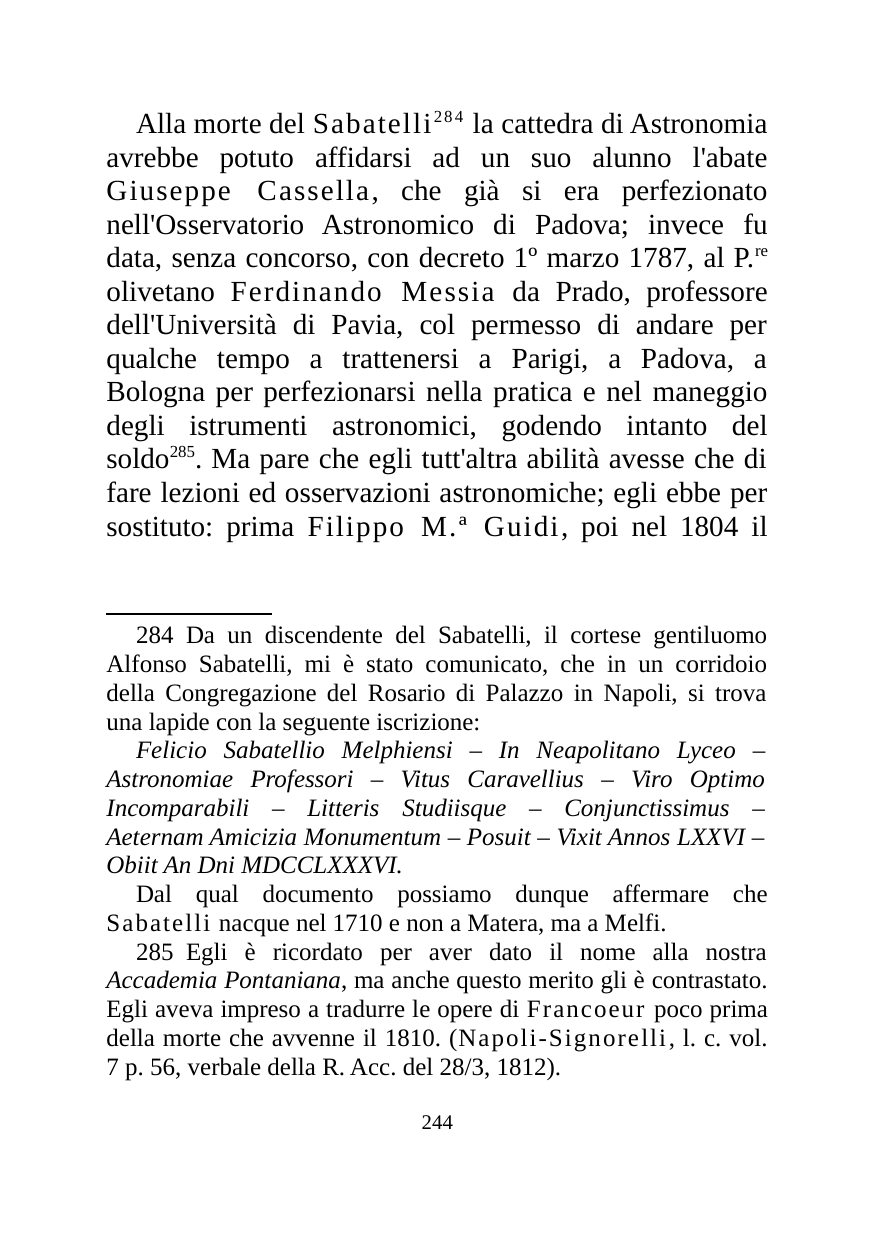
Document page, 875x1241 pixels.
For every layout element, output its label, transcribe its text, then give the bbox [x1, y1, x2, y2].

text Da un discendente del Sabatelli, il cortese gentiluomo Alfonso Sabatelli, mi è stato comunicato, che in un corridoio della Congregazione del Rosario di Palazzo in Napoli, si trova una lapide con la seguente iscrizione: [106, 620, 768, 735]
text Alla morte del Sabatelli la cattedra di Astronomia avrebbe potuto affidarsi ad un suo alunno l'abate Giuseppe Cassella, che già si era perfezionato nell'Osservatorio Astronomico di Padova; invece fu data, senza concorso, con decreto 1º marzo 1787, al P.re olivetano Ferdinando Messia da Prado, professore dell'Università di Pavia, col permesso di andare per qualche tempo a trattenersi a Parigi, a Padova, a Bologna per perfezionarsi nella pratica e nel maneggio degli istrumenti astronomici, godendo intanto del soldo. Ma pare che egli tutt'altra abilità avesse che di fare lezioni ed osservazioni astronomiche; egli ebbe per sostituto: prima Filippo M.ª Guidi, poi nel 1804 il [106, 106, 768, 542]
text Dal qual documento possiamo dunque affermare che Sabatelli nacque nel 1710 e non a Matera, ma a Melfi. [106, 879, 768, 937]
text Felicio Sabatellio Melphiensi – In Neapolitano Lyceo – Astronomiae Professori – Vitus Caravellius – Viro Optimo Incomparabili – Litteris Studiisque – Conjunctissimus – Aeternam Amicizia Monumentum – Posuit – Vixit Annos LXXVI – Obiit An Dni MDCCLXXXVI. [106, 735, 768, 879]
text Egli è ricordato per aver dato il nome alla nostra Accademia Pontaniana, ma anche questo merito gli è contrastato. Egli aveva impreso a tradurre le opere di Francoeur poco prima della morte che avvenne il 1810. (Napoli-Signorelli, l. c. vol. 7 p. 56, verbale della R. Acc. del 28/3, 1812). [106, 937, 768, 1080]
